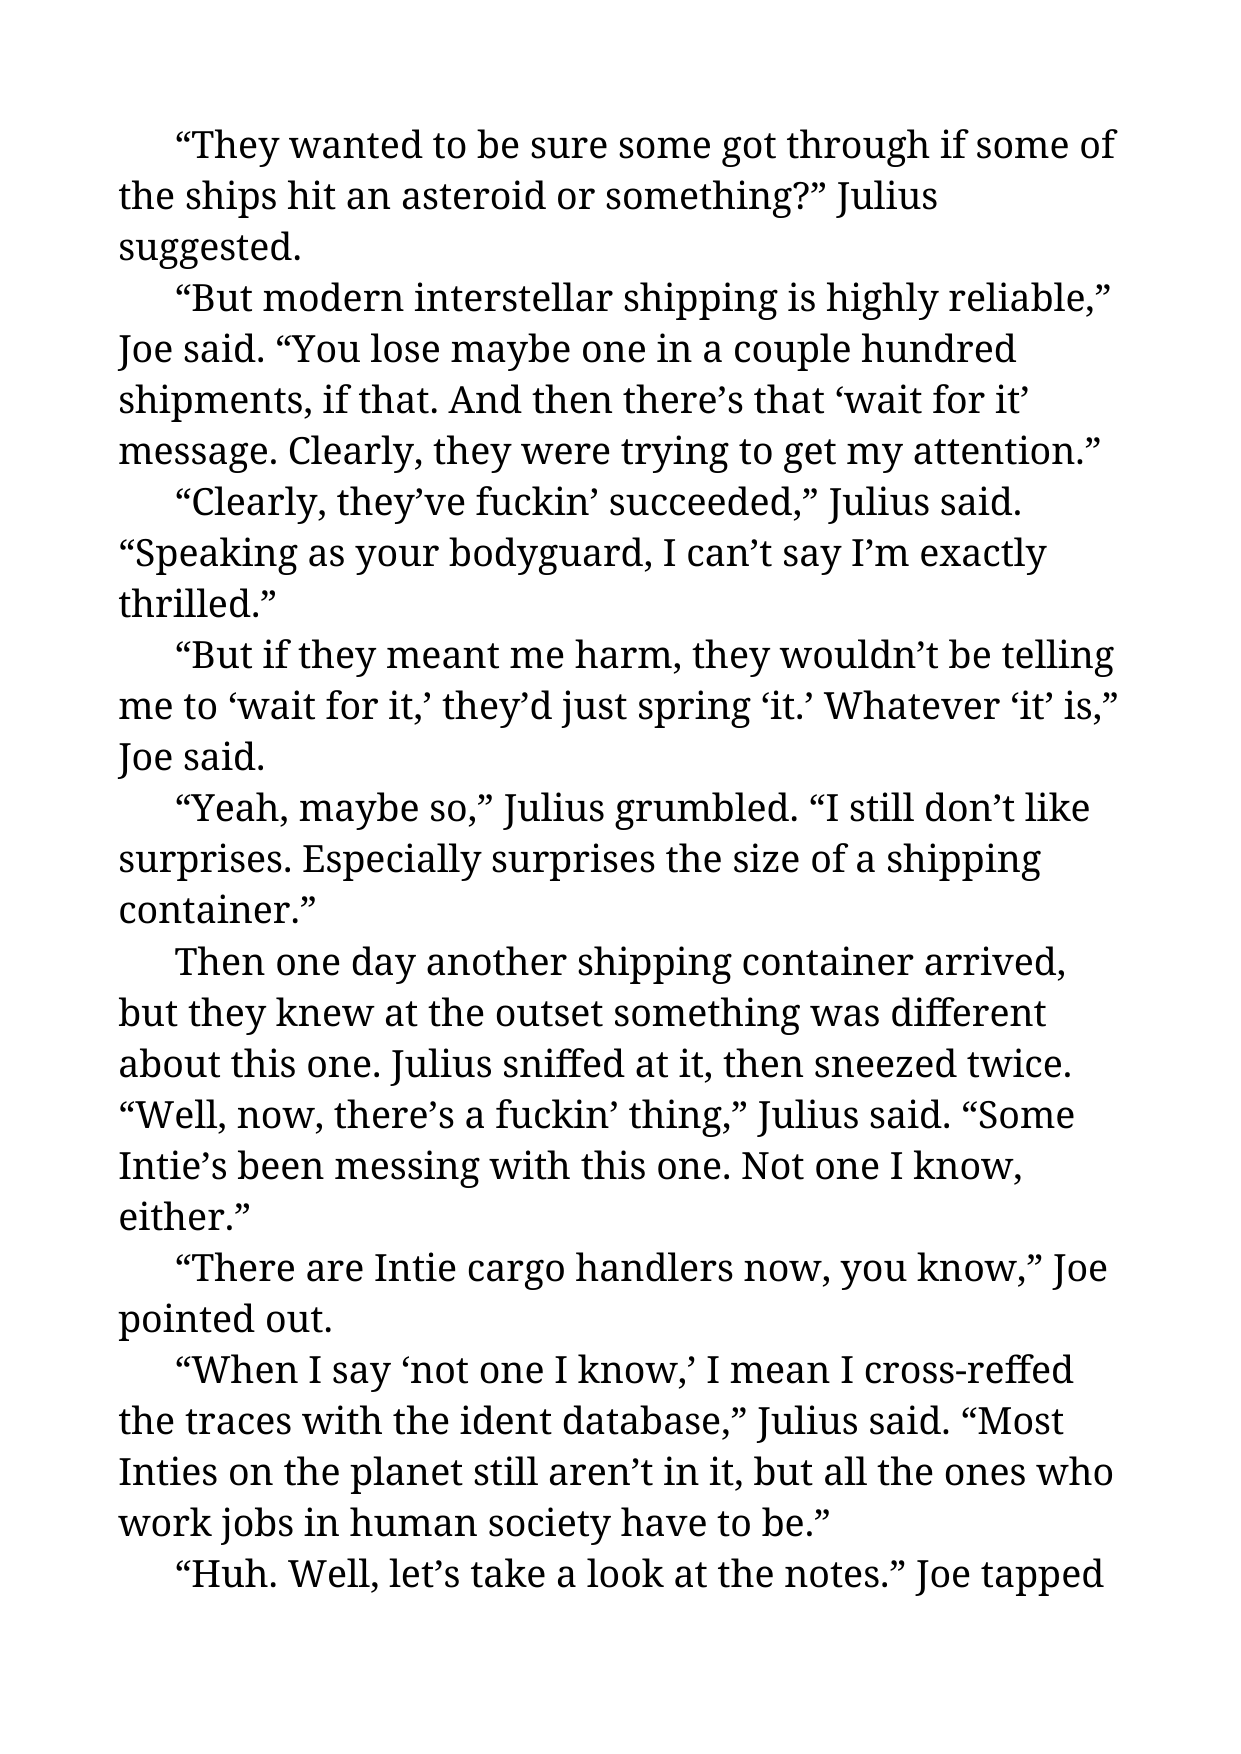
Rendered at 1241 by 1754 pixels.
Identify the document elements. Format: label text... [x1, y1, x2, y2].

text “Yeah, maybe so,” Julius grumbled. “I still don’t like surprises. Especially surprises the size of a shipping container.” [118, 782, 1122, 935]
text “Huh. Well, let’s take a look at the notes.” Joe tapped [118, 1547, 1122, 1598]
text “But modern interstellar shipping is highly reliable,” Joe said. “You lose maybe one in a couple hundred shipments, if that. And then there’s that ‘wait for it’ message. Clearly, they were trying to get my attention.” [118, 271, 1122, 475]
text “Clearly, they’ve fuckin’ succeeded,” Julius said. “Speaking as your bodyguard, I can’t say I’m exactly thrilled.” [118, 475, 1122, 628]
text “But if they meant me harm, they wouldn’t be telling me to ‘wait for it,’ they’d just spring ‘it.’ Whatever ‘it’ is,” Joe said. [118, 628, 1122, 782]
text Then one day another shipping container arrived, but they knew at the outset something was different about this one. Julius sniffed at it, then sneezed twice. “Well, now, there’s a fuckin’ thing,” Julius said. “Some Intie’s been messing with this one. Not one I know, either.” [118, 935, 1122, 1241]
text “When I say ‘not one I know,’ I mean I cross-reffed the traces with the ident database,” Julius said. “Most Inties on the planet still aren’t in it, but all the ones who work jobs in human society have to be.” [118, 1343, 1122, 1547]
text “There are Intie cargo handlers now, you know,” Joe pointed out. [118, 1241, 1122, 1343]
text “They wanted to be sure some got through if some of the ships hit an asteroid or something?” Julius suggested. [118, 118, 1122, 271]
